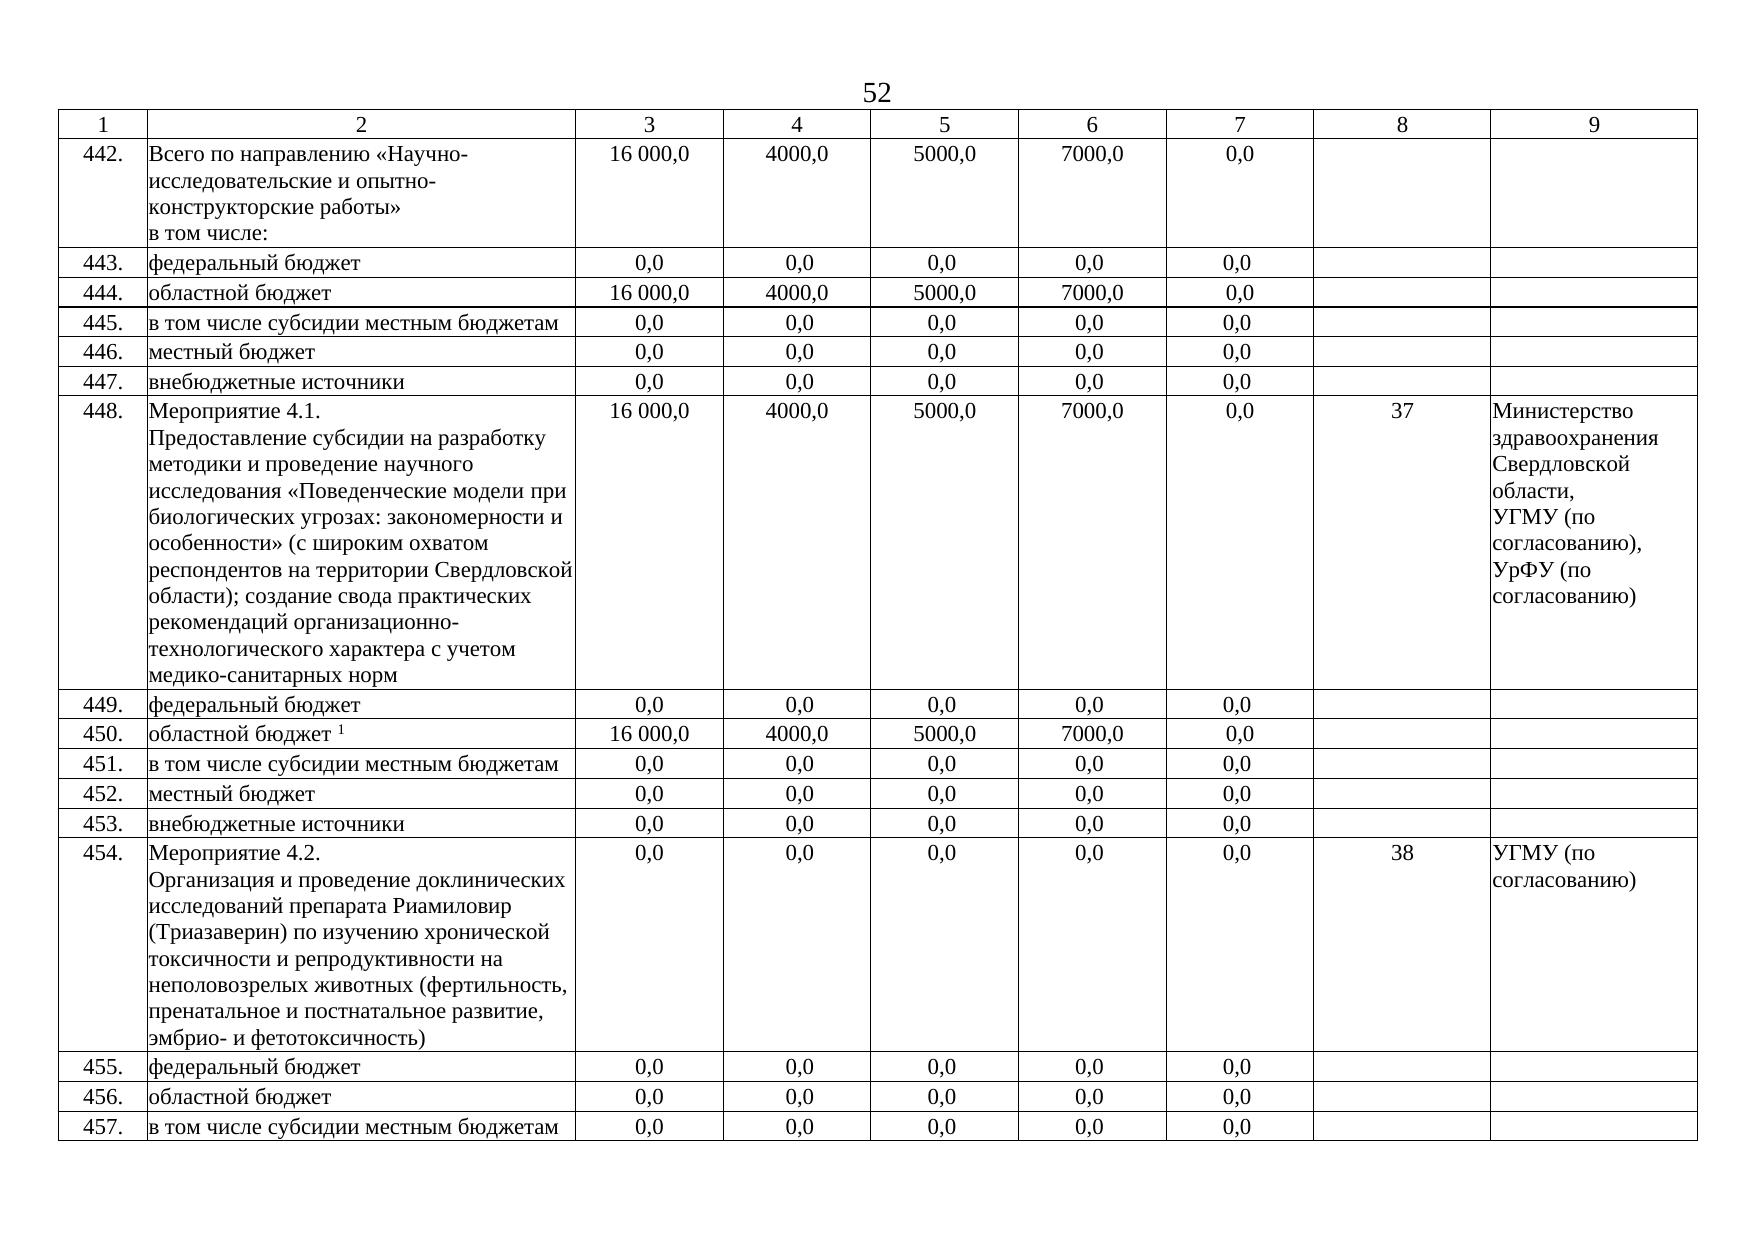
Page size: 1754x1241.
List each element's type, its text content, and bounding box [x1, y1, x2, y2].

table_cell 0,0 [724, 367, 870, 395]
table_cell 0,0 [1019, 1052, 1166, 1081]
table_cell 0,0 [1019, 749, 1166, 778]
table_header 8 [1314, 110, 1490, 138]
table_cell внебюджетные источники [148, 809, 575, 837]
table_cell [1314, 749, 1490, 778]
table_cell 0,0 [1019, 308, 1166, 336]
table_cell [59, 248, 147, 277]
table_cell [59, 1112, 147, 1140]
table_cell [1491, 749, 1697, 778]
table_cell в том числе субсидии местным бюджетам [148, 1112, 575, 1140]
table_cell Мероприятие 4.1. Предоставление субсидии на разработку методики и проведение научного исследования «Поведенческие модели при биологических угрозах: закономерности и особенности» (с широким охватом респондентов на территории Свердловской области); создание свода практических рекомендаций организационно-технологического характера с учетом медико-санитарных норм [148, 396, 575, 689]
table_cell [1314, 278, 1490, 306]
table_cell 0,0 [724, 248, 870, 277]
table_cell 0,0 [576, 367, 723, 395]
table_cell 0,0 [576, 248, 723, 277]
table_cell [59, 779, 147, 807]
table_cell [1491, 278, 1697, 306]
table_cell 0,0 [1167, 396, 1313, 689]
table_cell 0,0 [576, 1052, 723, 1081]
table_cell 0,0 [1019, 367, 1166, 395]
table_cell 0,0 [871, 308, 1018, 336]
table_cell Министерство здравоохранения Свердловской области, УГМУ (по согласованию), УрФУ (по согласованию) [1491, 396, 1697, 689]
table_header 4 [724, 110, 870, 138]
table_cell [1491, 1112, 1697, 1140]
table_cell 0,0 [576, 809, 723, 837]
table_cell областной бюджет [148, 1082, 575, 1111]
table_cell [59, 278, 147, 306]
table_cell 16 000,0 [576, 139, 723, 247]
table_cell 0,0 [576, 749, 723, 778]
table_cell [1314, 248, 1490, 277]
table_cell 0,0 [871, 337, 1018, 366]
table_cell 4000,0 [724, 396, 870, 689]
table_cell местный бюджет [148, 779, 575, 807]
table_cell 0,0 [1167, 367, 1313, 395]
table_cell 0,0 [871, 367, 1018, 395]
table_cell Мероприятие 4.2. Организация и проведение доклинических исследований препарата Риамиловир (Триазаверин) по изучению хронической токсичности и репродуктивности на неполовозрелых животных (фертильность, пренатальное и постнатальное развитие, эмбрио- и фетотоксичность) [148, 838, 575, 1051]
table_cell 0,0 [1167, 1112, 1313, 1140]
table_cell [59, 337, 147, 366]
table_cell [59, 139, 147, 247]
table_cell [1314, 719, 1490, 748]
table_header 6 [1019, 110, 1166, 138]
table_header 5 [871, 110, 1018, 138]
table_cell УГМУ (по согласованию) [1491, 838, 1697, 1051]
table_cell [1314, 779, 1490, 807]
table_cell [1314, 1112, 1490, 1140]
table_cell 0,0 [724, 1082, 870, 1111]
table_cell 0,0 [1167, 308, 1313, 336]
table_header 7 [1167, 110, 1313, 138]
table_cell 0,0 [724, 779, 870, 807]
table_header 9 [1491, 110, 1697, 138]
table_cell 0,0 [1019, 248, 1166, 277]
table_cell [1491, 139, 1697, 247]
table_cell 0,0 [1167, 690, 1313, 718]
table_cell 7000,0 [1019, 139, 1166, 247]
table_cell федеральный бюджет [148, 248, 575, 277]
table_cell 0,0 [724, 690, 870, 718]
table_cell 0,0 [576, 838, 723, 1051]
table_cell 7000,0 [1019, 396, 1166, 689]
table_cell 0,0 [724, 1052, 870, 1081]
table_cell 16 000,0 [576, 396, 723, 689]
table_cell [1491, 248, 1697, 277]
table_cell 0,0 [1019, 1082, 1166, 1111]
table_cell [1491, 719, 1697, 748]
table_cell в том числе субсидии местным бюджетам [148, 308, 575, 336]
table_cell [59, 1052, 147, 1081]
table_cell 0,0 [576, 1082, 723, 1111]
table_cell 4000,0 [724, 278, 870, 306]
table_cell 0,0 [871, 1082, 1018, 1111]
table_cell [1491, 690, 1697, 718]
table_cell [1491, 779, 1697, 807]
table_cell местный бюджет [148, 337, 575, 366]
table_cell 0,0 [576, 779, 723, 807]
table_cell 4000,0 [724, 139, 870, 247]
table_cell 0,0 [871, 248, 1018, 277]
table_cell 0,0 [724, 809, 870, 837]
table_cell областной бюджет [148, 278, 575, 306]
table_cell [1491, 337, 1697, 366]
table_cell 0,0 [1167, 337, 1313, 366]
table_cell [1491, 308, 1697, 336]
table_header 2 [148, 110, 575, 138]
table_cell [1314, 1082, 1490, 1111]
table_cell областной бюджет 1 [148, 719, 575, 748]
table_cell [1491, 809, 1697, 837]
table_cell 0,0 [871, 838, 1018, 1051]
table_cell 16 000,0 [576, 278, 723, 306]
table_cell [59, 308, 147, 336]
table_cell федеральный бюджет [148, 1052, 575, 1081]
table_cell 0,0 [1167, 1082, 1313, 1111]
table_cell [1314, 809, 1490, 837]
table_cell 5000,0 [871, 396, 1018, 689]
table_cell 37 [1314, 396, 1490, 689]
table_cell 38 [1314, 838, 1490, 1051]
table_cell [1314, 690, 1490, 718]
table_cell [1314, 337, 1490, 366]
table_cell 0,0 [1167, 838, 1313, 1051]
table_cell 0,0 [871, 749, 1018, 778]
table_cell 5000,0 [871, 139, 1018, 247]
table_cell 0,0 [576, 690, 723, 718]
table_cell 0,0 [576, 337, 723, 366]
table_cell внебюджетные источники [148, 367, 575, 395]
table_cell 0,0 [1167, 1052, 1313, 1081]
table_cell [1314, 1052, 1490, 1081]
table_cell 16 000,0 [576, 719, 723, 748]
table_cell 0,0 [1019, 838, 1166, 1051]
table_cell 0,0 [871, 1052, 1018, 1081]
table_cell 7000,0 [1019, 719, 1166, 748]
table_cell 4000,0 [724, 719, 870, 748]
table_cell 0,0 [1167, 248, 1313, 277]
table_cell [59, 396, 147, 689]
table_cell Всего по направлению «Научно-исследовательские и опытно-конструкторские работы» в том числе: [148, 139, 575, 247]
table_cell [59, 1082, 147, 1111]
table_cell 0,0 [871, 690, 1018, 718]
table_cell [59, 749, 147, 778]
table_cell 0,0 [871, 779, 1018, 807]
table_cell 0,0 [724, 1112, 870, 1140]
table_cell [59, 367, 147, 395]
table_cell 0,0 [1019, 779, 1166, 807]
table_cell [59, 838, 147, 1051]
table_cell 0,0 [576, 308, 723, 336]
table_cell 0,0 [724, 308, 870, 336]
table_cell в том числе субсидии местным бюджетам [148, 749, 575, 778]
table_header 3 [576, 110, 723, 138]
table_cell [59, 719, 147, 748]
table_cell [1314, 139, 1490, 247]
table_cell [1314, 367, 1490, 395]
table_cell 0,0 [1019, 337, 1166, 366]
table_cell [59, 809, 147, 837]
table_cell федеральный бюджет [148, 690, 575, 718]
table_cell 0,0 [576, 1112, 723, 1140]
table_cell 0,0 [724, 749, 870, 778]
table_cell 5000,0 [871, 719, 1018, 748]
table_cell [1491, 1052, 1697, 1081]
table_cell 0,0 [1167, 749, 1313, 778]
table_cell [1491, 367, 1697, 395]
table_cell 0,0 [1167, 809, 1313, 837]
table_cell [59, 690, 147, 718]
table_cell 0,0 [724, 337, 870, 366]
table_cell 7000,0 [1019, 278, 1166, 306]
table_cell 0,0 [1167, 139, 1313, 247]
table_cell 0,0 [724, 838, 870, 1051]
table_cell 0,0 [1167, 278, 1313, 306]
table_cell 5000,0 [871, 278, 1018, 306]
table_cell 0,0 [871, 1112, 1018, 1140]
table_cell [1314, 308, 1490, 336]
table_cell 0,0 [1167, 719, 1313, 748]
table_cell 0,0 [871, 809, 1018, 837]
table_cell 0,0 [1167, 779, 1313, 807]
table_cell [1491, 1082, 1697, 1111]
table_header 1 [59, 110, 147, 138]
table_cell 0,0 [1019, 809, 1166, 837]
table_cell 0,0 [1019, 1112, 1166, 1140]
table_cell 0,0 [1019, 690, 1166, 718]
